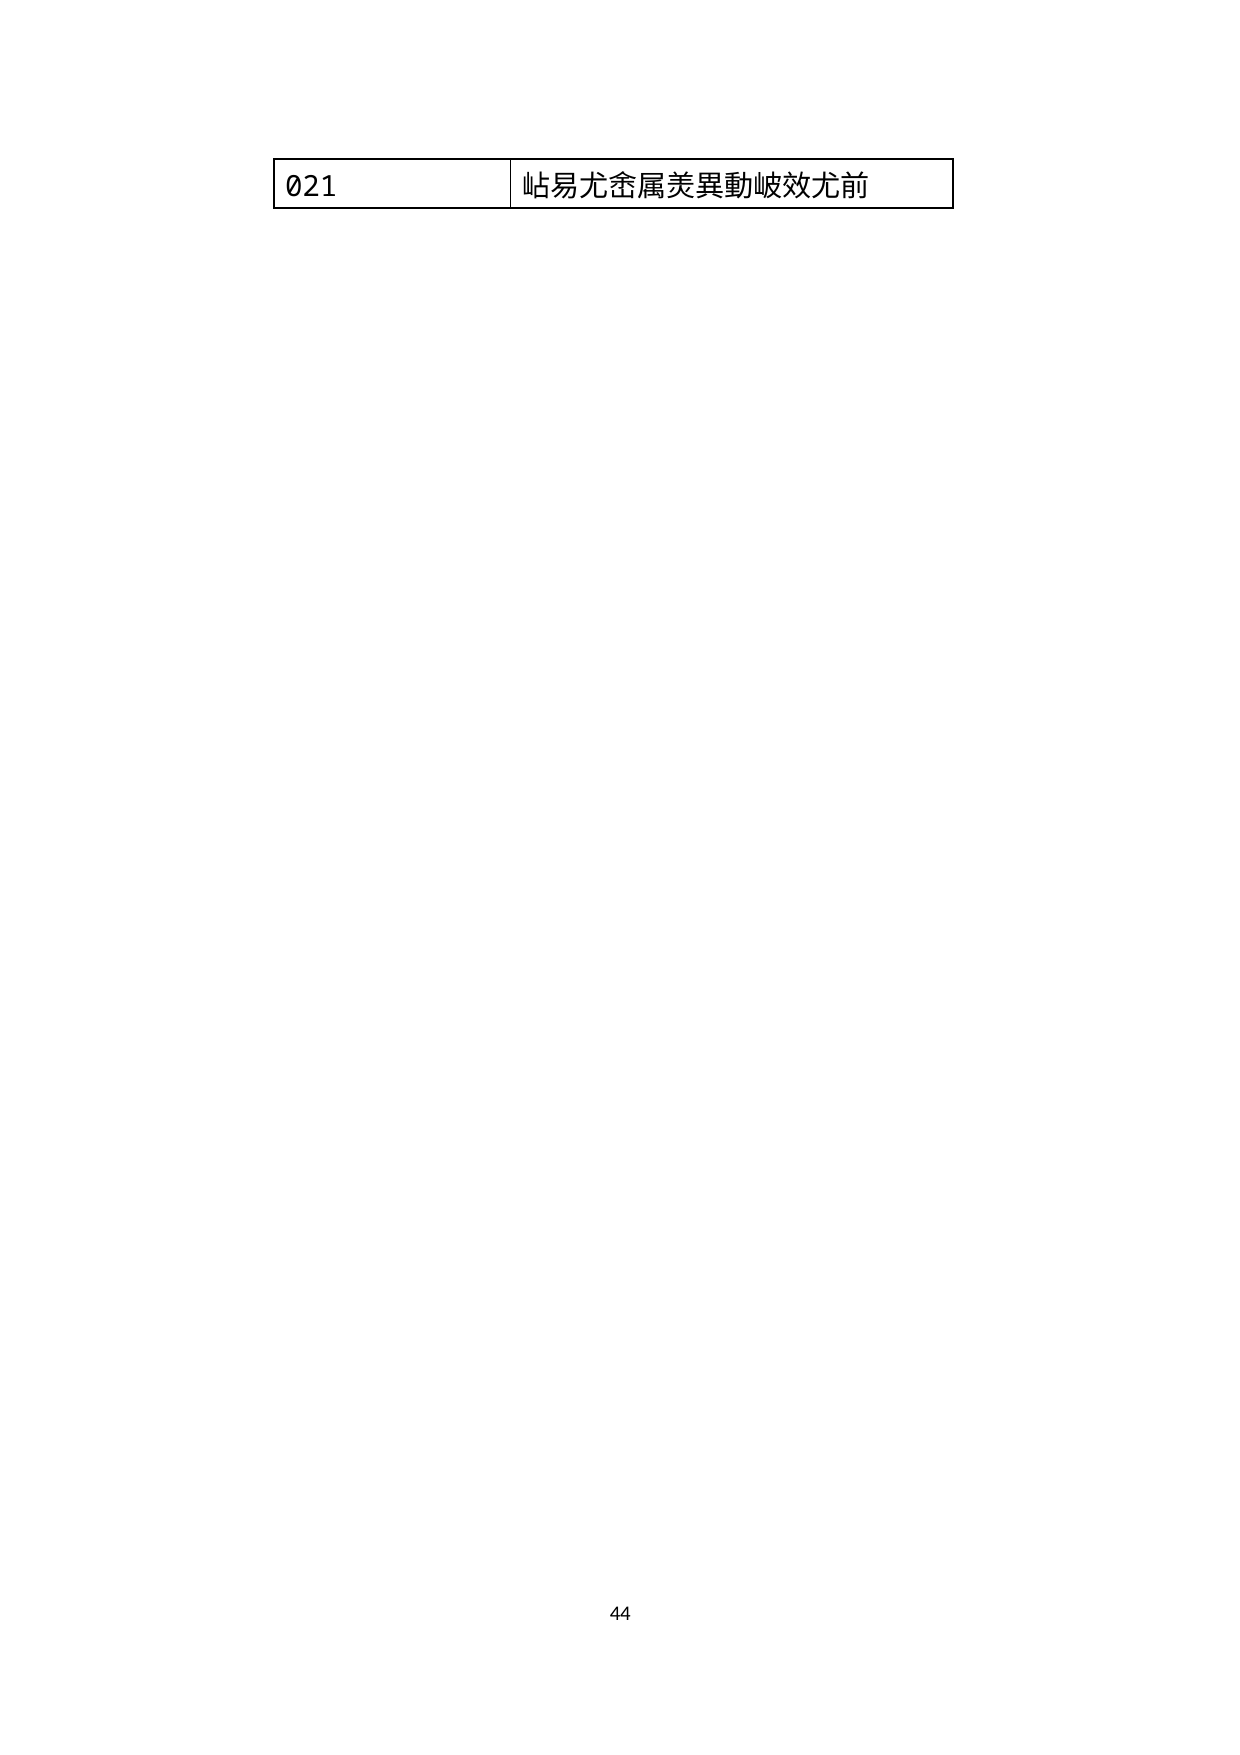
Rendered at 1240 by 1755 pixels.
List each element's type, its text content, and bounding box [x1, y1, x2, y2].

table_cell 021 [275, 160, 510, 207]
table_cell 岾易尤峹属羙異動岥效尤前 [511, 160, 952, 207]
